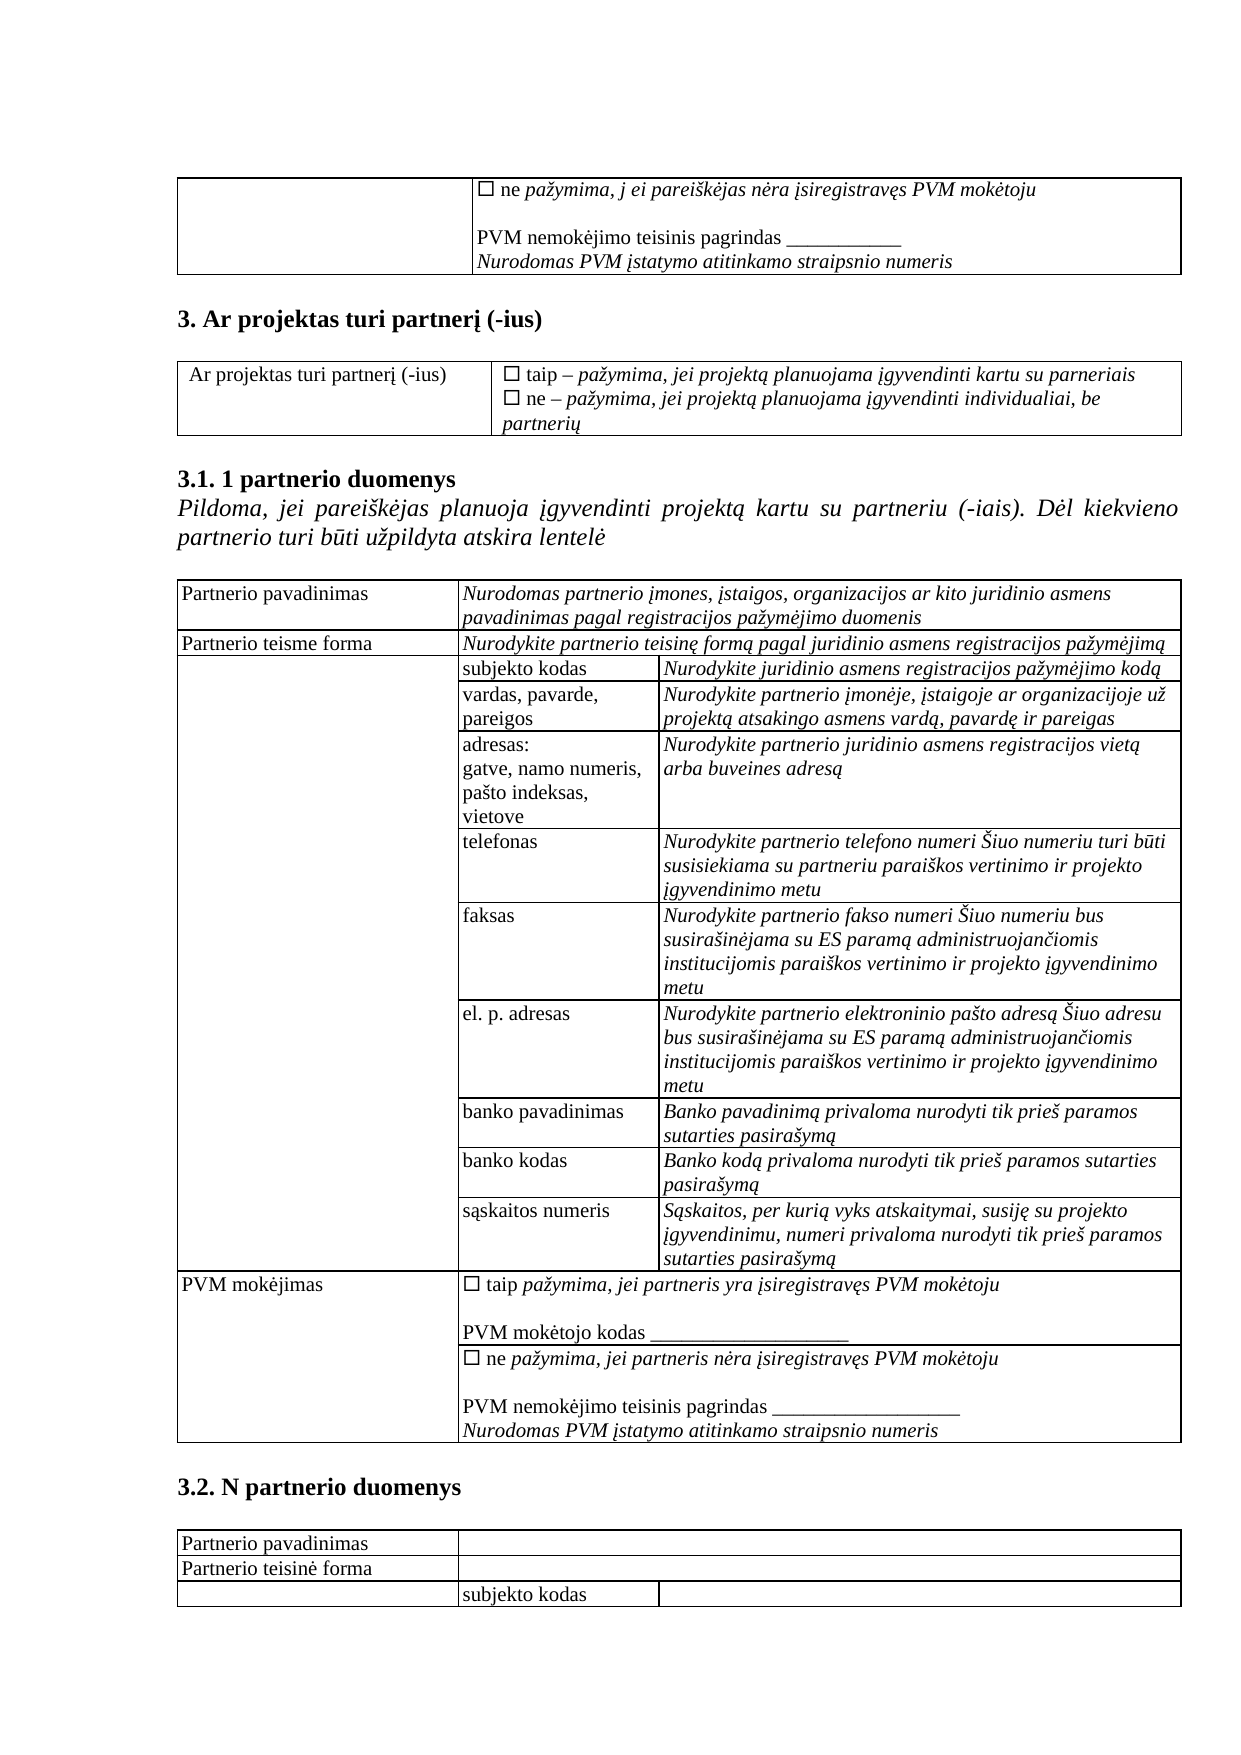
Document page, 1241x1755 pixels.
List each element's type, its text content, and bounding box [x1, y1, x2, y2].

table_header Ar projektas turi partnerį (-ius) [178, 362, 491, 434]
table_cell banko pavadinimas [459, 1099, 658, 1147]
table_cell [178, 656, 458, 1270]
table_cell PVM mokėjimas [178, 1272, 458, 1442]
table_cell faksas [459, 903, 658, 999]
table_cell el. p. adresas [459, 1001, 658, 1097]
table_cell [178, 1582, 458, 1606]
table_header  taip – pažymima, jei projektą planuojama įgyvendinti kartu su parneriais  ne – pažymima, jei projektą planuojama įgyvendinti individualiai, be partnerių [492, 362, 1181, 434]
table_cell [178, 179, 472, 273]
text 3.2. N partnerio duomenys [177, 1472, 1181, 1500]
table_cell Nurodykite partnerio juridinio asmens registracijos vietą arba buveines adresą [660, 732, 1180, 828]
table_header Partnerio pavadinimas [178, 581, 458, 629]
table_cell banko kodas [459, 1148, 658, 1196]
table_cell telefonas [459, 829, 658, 901]
text Pildoma, jei pareiškėjas planuoja įgyvendinti projektą kartu su partneriu (-iais). Dėl kiekvieno partnerio turi būti užpildyta atskira lentelė [177, 493, 1181, 551]
text 3. Ar projektas turi partnerį (-ius) [177, 304, 1181, 332]
table_cell sąskaitos numeris [459, 1198, 658, 1270]
text 3.1. 1 partnerio duomenys [177, 464, 1181, 493]
